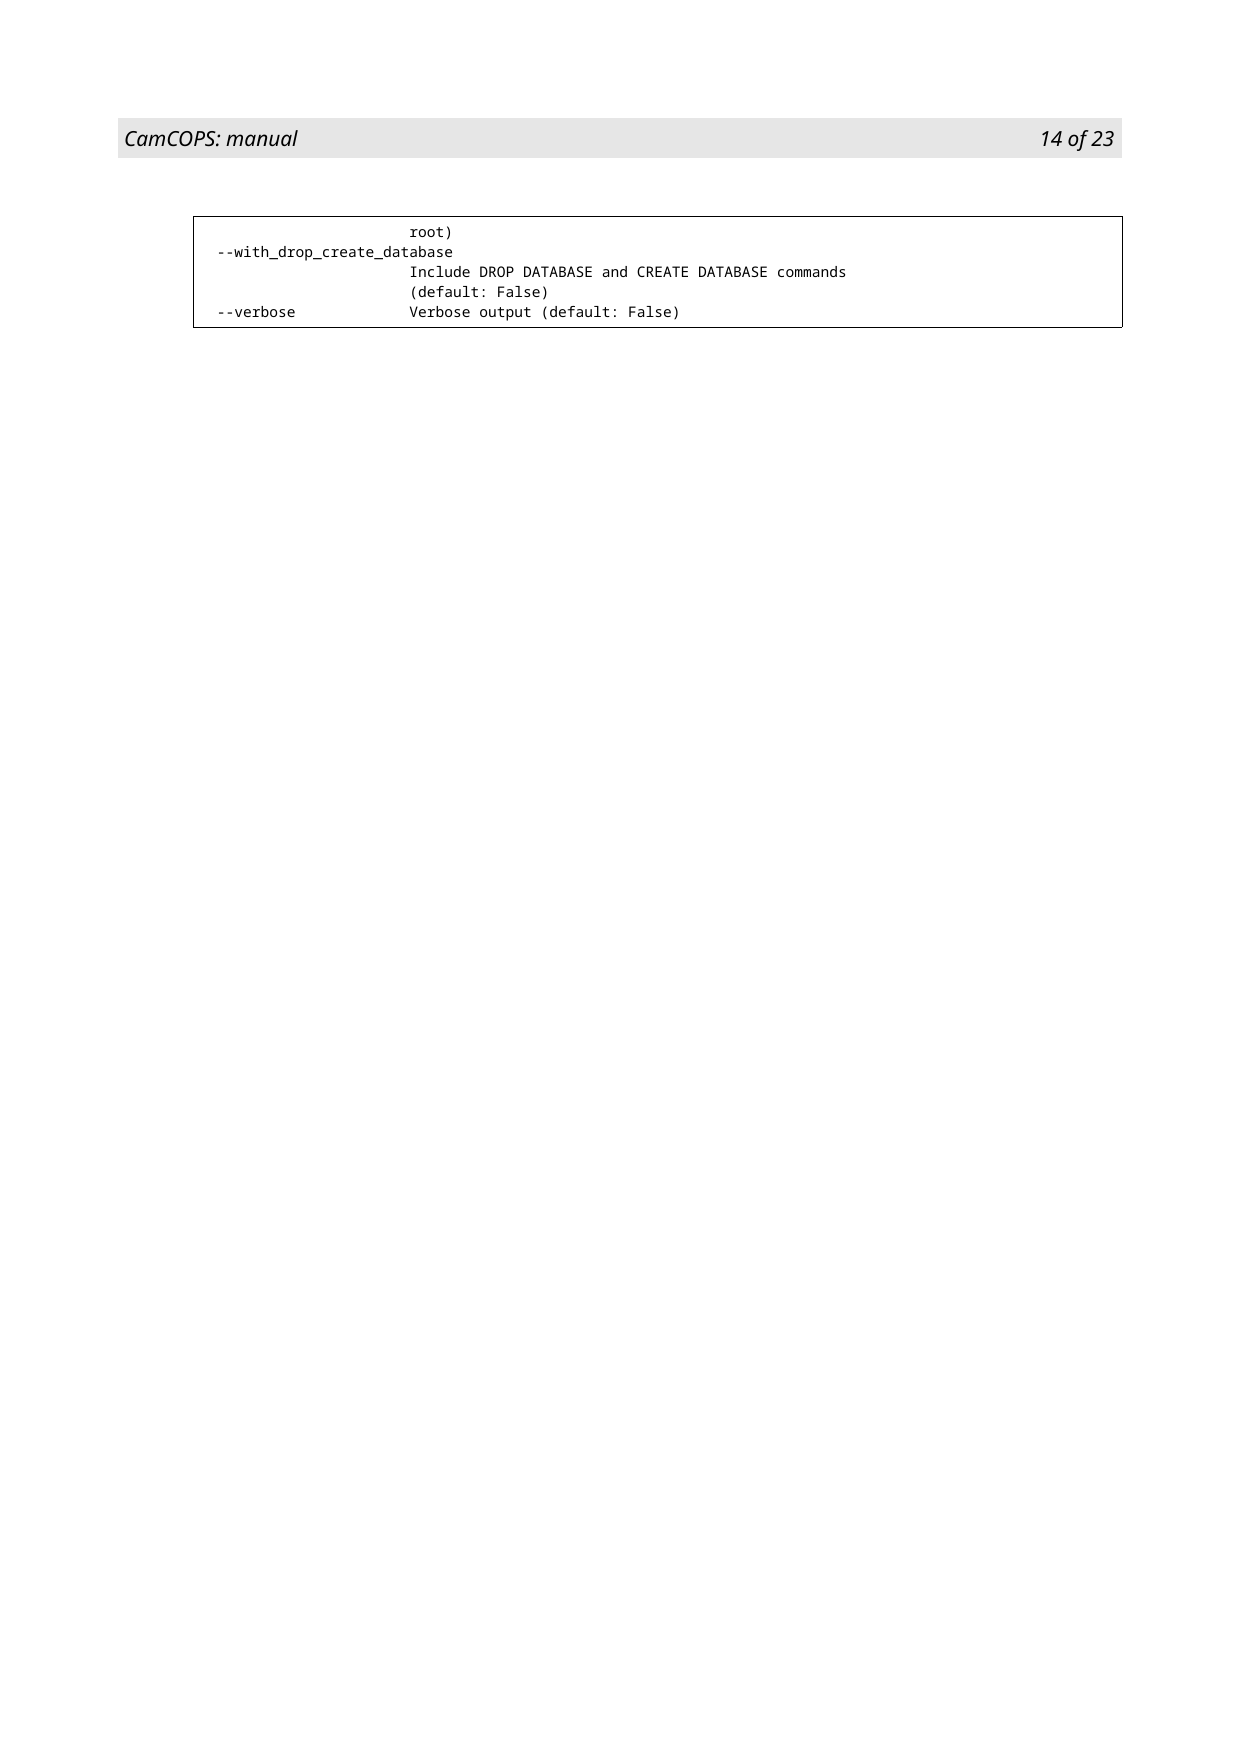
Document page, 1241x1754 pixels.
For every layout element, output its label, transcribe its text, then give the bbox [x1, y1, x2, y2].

table_header root) --with_drop_create_database Include DROP DATABASE and CREATE DATABASE commands (default: False) --verbose Verbose output (default: False) [194, 217, 1122, 327]
